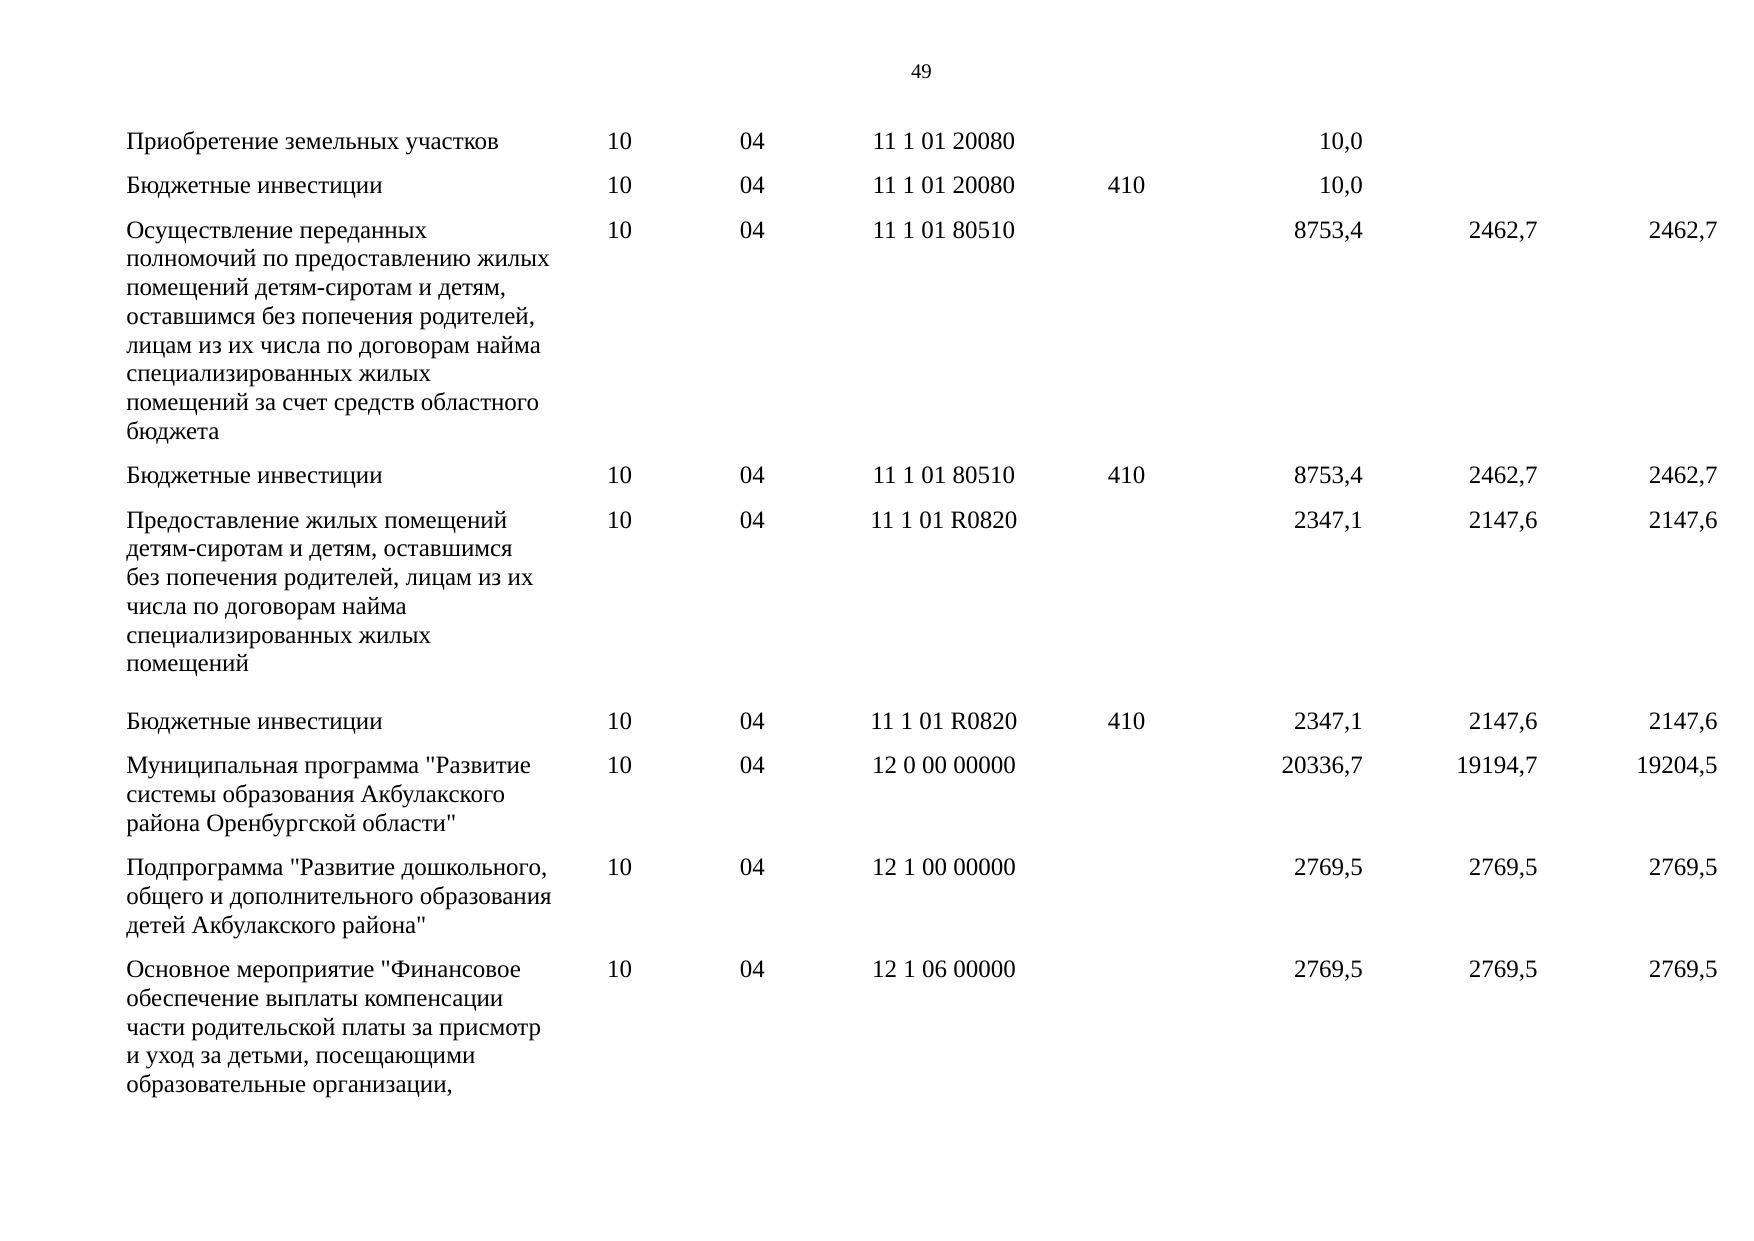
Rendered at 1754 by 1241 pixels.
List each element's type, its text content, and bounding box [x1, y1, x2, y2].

table_cell 10,0 [1191, 163, 1370, 207]
table_cell 12 0 00 00000 [826, 743, 1061, 844]
table_cell [1061, 743, 1191, 844]
table_cell [109, 497, 118, 742]
table_cell [1061, 207, 1191, 452]
table_cell [109, 207, 118, 452]
table_cell 2462,7 [1370, 207, 1545, 452]
table_cell [109, 118, 118, 162]
table_cell Приобретение земельных участков [118, 118, 560, 162]
table_cell [1725, 163, 1729, 207]
table_cell 19194,7 [1370, 743, 1545, 844]
table_cell 10 [560, 207, 678, 452]
table_cell [1061, 118, 1191, 162]
table_cell Подпрограмма "Развитие дошкольного, общего и дополнительного образования детей Акбулакского района" [118, 844, 560, 946]
table_cell 04 [678, 743, 826, 844]
table_cell 12 1 00 00000 [826, 844, 1061, 946]
table_cell Осуществление переданных полномочий по предоставлению жилых помещений детям-сиротам и детям, оставшимся без попечения родителей, лицам из их числа по договорам найма специализированных жилых помещений за счет средств областного бюджета [118, 207, 560, 452]
table_cell 12 1 06 00000 [826, 946, 1061, 1106]
table_cell 11 1 01 R0820 11 1 01 R0820 [826, 497, 1061, 742]
table_cell [109, 163, 118, 207]
table_cell 04 [678, 207, 826, 452]
table_cell [1061, 844, 1191, 946]
table_cell [109, 946, 118, 1106]
table_cell 2769,5 [1545, 946, 1725, 1106]
table_cell 10 [560, 163, 678, 207]
table_cell 2462,7 [1370, 453, 1545, 497]
table_cell 20336,7 [1191, 743, 1370, 844]
table_cell [1725, 946, 1729, 1106]
table_cell 410 [1061, 163, 1191, 207]
table_cell 2769,5 [1191, 844, 1370, 946]
table_cell 04 [678, 946, 826, 1106]
table_cell [1725, 207, 1729, 452]
table_cell 8753,4 [1191, 207, 1370, 452]
table_cell 11 1 01 20080 [826, 118, 1061, 162]
table_cell [1725, 118, 1729, 162]
table_cell Бюджетные инвестиции [118, 453, 560, 497]
table_cell 04 04 [678, 497, 826, 742]
table_cell 04 [678, 163, 826, 207]
table_cell 10 [560, 946, 678, 1106]
table_cell 10 [560, 453, 678, 497]
table_cell [1725, 497, 1729, 742]
table_cell 2769,5 [1545, 844, 1725, 946]
table_cell 19204,5 [1545, 743, 1725, 844]
table_cell [1725, 844, 1729, 946]
table_cell [1545, 118, 1725, 162]
table_cell [1370, 163, 1545, 207]
table_cell 410 [1061, 453, 1191, 497]
table_cell 04 [678, 453, 826, 497]
table_cell Муниципальная программа "Развитие системы образования Акбулакского района Оренбургской области" [118, 743, 560, 844]
table_cell 11 1 01 80510 [826, 207, 1061, 452]
table_cell [109, 743, 118, 844]
table_cell [109, 453, 118, 497]
table_cell 04 [678, 118, 826, 162]
table_cell Бюджетные инвестиции [118, 163, 560, 207]
table_cell 2347,1 2347,1 [1191, 497, 1370, 742]
table_cell [1370, 118, 1545, 162]
table_cell 10 [560, 743, 678, 844]
table_cell 04 [678, 844, 826, 946]
table_cell 10 10 [560, 497, 678, 742]
table_cell 2769,5 [1191, 946, 1370, 1106]
table_cell 2462,7 [1545, 207, 1725, 452]
table_cell [1061, 946, 1191, 1106]
table_cell 2769,5 [1370, 844, 1545, 946]
table_cell 410 [1061, 497, 1191, 742]
table_cell 10 [560, 118, 678, 162]
table_cell 10,0 [1191, 118, 1370, 162]
table_cell 11 1 01 80510 [826, 453, 1061, 497]
table_cell 2147,6 2147,6 [1545, 497, 1725, 742]
table_cell 10 [560, 844, 678, 946]
table_cell 2147,6 2147,6 [1370, 497, 1545, 742]
table_cell [1725, 453, 1729, 497]
table_cell [1725, 743, 1729, 844]
table_cell [1545, 163, 1725, 207]
table_cell 8753,4 [1191, 453, 1370, 497]
table_cell Предоставление жилых помещений детям-сиротам и детям, оставшимся без попечения родителей, лицам из их числа по договорам найма специализированных жилых помещений Бюджетные инвестиции [118, 497, 560, 742]
table_cell 11 1 01 20080 [826, 163, 1061, 207]
table_cell Основное мероприятие "Финансовое обеспечение выплаты компенсации части родительской платы за присмотр и уход за детьми, посещающими образовательные организации, [118, 946, 560, 1106]
table_cell 2462,7 [1545, 453, 1725, 497]
table_cell 2769,5 [1370, 946, 1545, 1106]
table_cell [109, 844, 118, 946]
